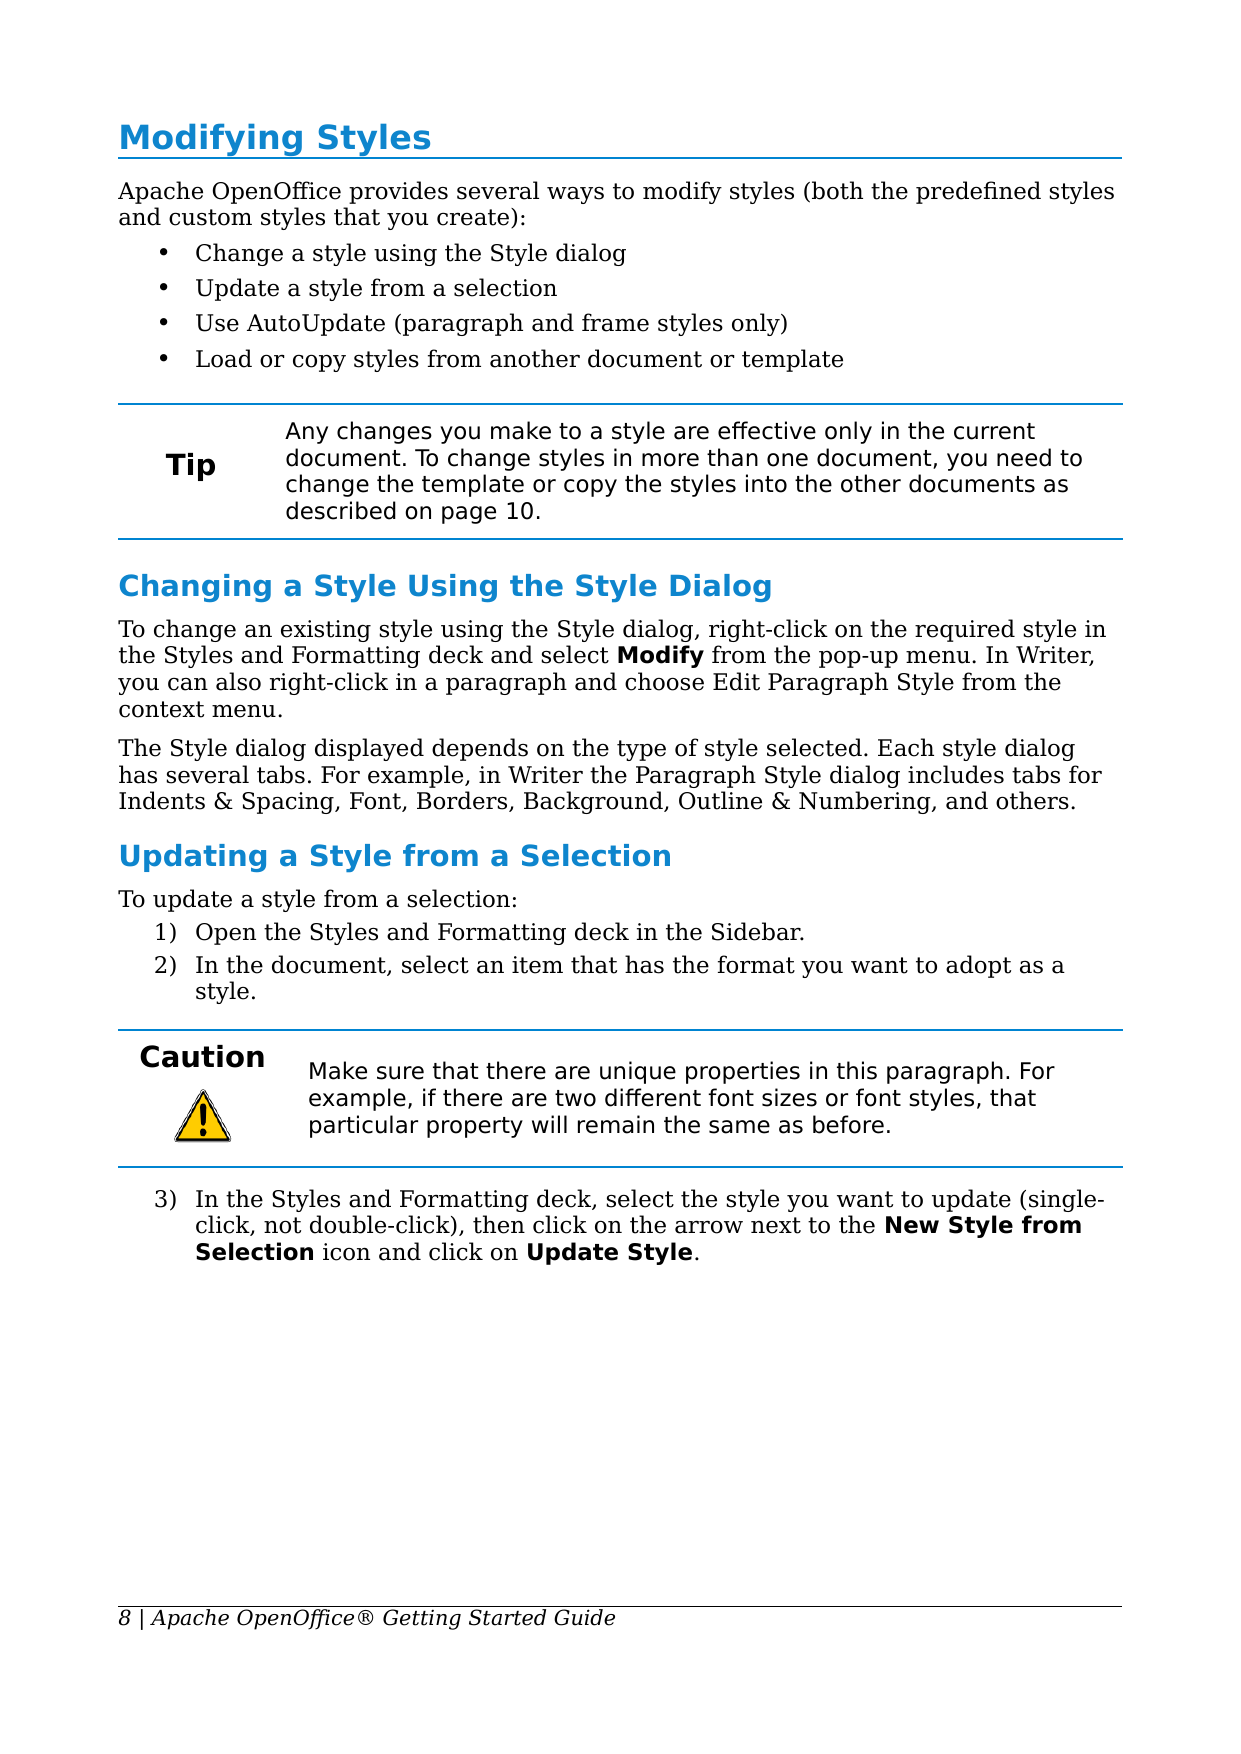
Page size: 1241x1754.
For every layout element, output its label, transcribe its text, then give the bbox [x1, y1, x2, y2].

text The Style dialog displayed depends on the type of style selected. Each style dialog has several tabs. For example, in Writer the Paragraph Style dialog includes tabs for Indents & Spacing, Font, Borders, Background, Outline & Numbering, and others. [118, 735, 1122, 815]
subtitle Updating a Style from a Selection [118, 839, 1122, 873]
list Change a style using the Style dialog [156, 238, 1122, 267]
list In the Styles and Formatting deck, select the style you want to update (single-click, not double-click), then click on the arrow next to the New Style from Selection icon and click on Update Style. [177, 1186, 1122, 1266]
list Open the Styles and Formatting deck in the Sidebar. [177, 919, 1122, 946]
table_header Caution [118, 1031, 286, 1166]
list Update a style from a selection [156, 273, 1122, 302]
picture [170, 1085, 235, 1146]
table_header Any changes you make to a style are effective only in the current document. To change styles in more than one document, you need to change the template or copy the styles into the other documents as described on page 11. [264, 405, 1122, 538]
list Load or copy styles from another document or template [156, 344, 1122, 373]
subtitle Changing a Style Using the Style Dialog [118, 569, 1122, 603]
table_header Make sure that there are unique properties in this paragraph. For example, if there are two different font sizes or font styles, that particular property will remain the same as before. [286, 1031, 1123, 1166]
list In the document, select an item that has the format you want to adopt as a style. [177, 952, 1122, 1005]
list Use AutoUpdate (paragraph and frame styles only) [156, 308, 1122, 338]
table_header Tip [118, 405, 264, 538]
subtitle Modifying Styles [118, 118, 1122, 157]
text To change an existing style using the Style dialog, right-click on the required style in the Styles and Formatting deck and select Modify from the pop-up menu. In Writer, you can also right-click in a paragraph and choose Edit Paragraph Style from the context menu. [118, 616, 1122, 723]
list To update a style from a selection: [118, 886, 1122, 912]
list Apache OpenOffice provides several ways to modify styles (both the predefined styles and custom styles that you create): [118, 178, 1122, 231]
